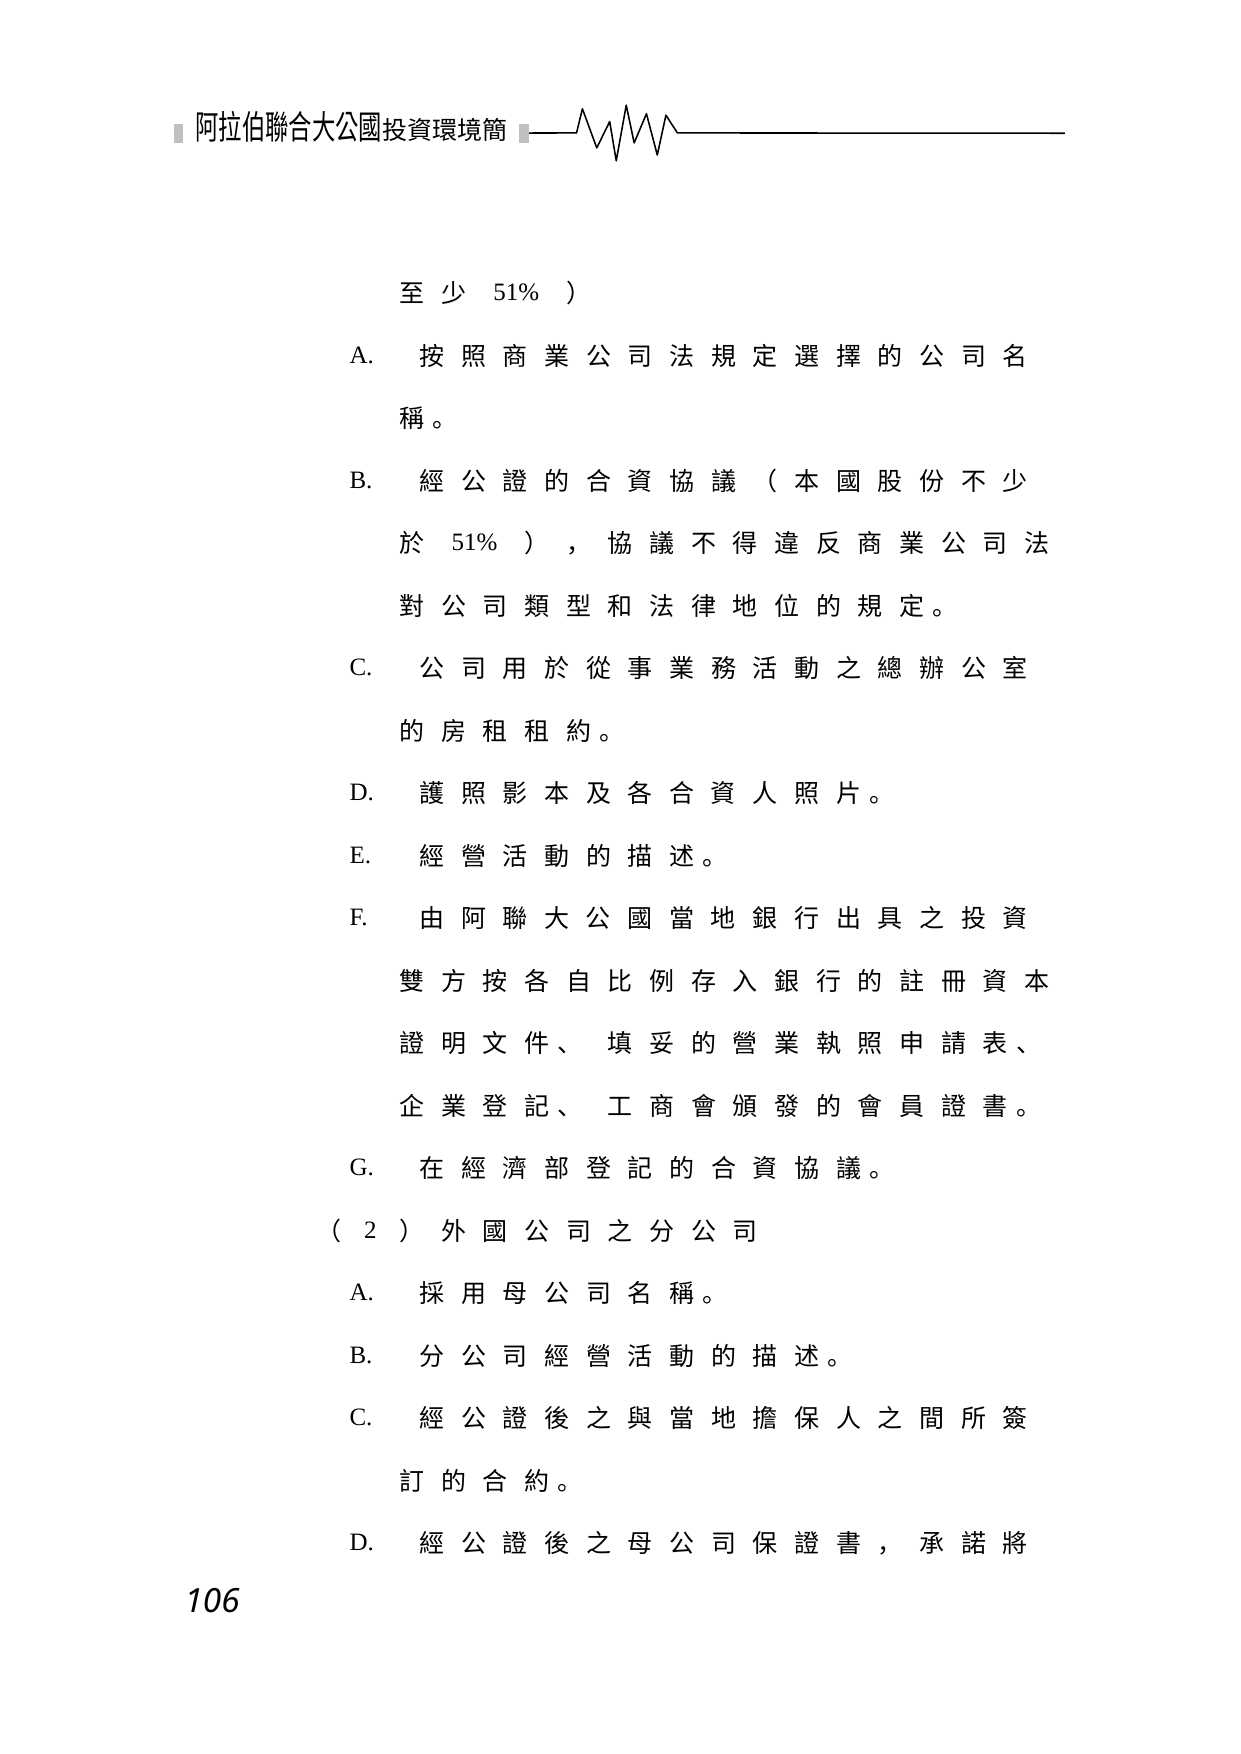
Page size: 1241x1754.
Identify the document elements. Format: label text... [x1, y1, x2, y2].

text G. 在經濟部登記的合資協議。 [330, 1125, 1058, 1188]
text B. 分公司經營活動的描述。 [330, 1313, 1058, 1375]
text 至少51%） [306, 250, 1058, 313]
text C. 公司用於從事業務活動之總辦公室的房租租約。 [330, 625, 1058, 750]
text C. 經公證後之與當地擔保人之間所簽訂的合約。 [330, 1375, 1058, 1500]
text E. 經營活動的描述。 [330, 813, 1058, 875]
text D. 經公證後之母公司保證書，承諾將 [330, 1500, 1058, 1563]
text B. 經公證的合資協議（本國股份不少於51%），協議不得違反商業公司法對公司類型和法律地位的規定。 [330, 438, 1058, 625]
text F. 由阿聯大公國當地銀行出具之投資雙方按各自比例存入銀行的註冊資本證明文件、填妥的營業執照申請表、企業登記、工商會頒發的會員證書。 [330, 875, 1058, 1125]
text （2）外國公司之分公司 [306, 1188, 1058, 1250]
text D. 護照影本及各合資人照片。 [330, 750, 1058, 813]
text A. 按照商業公司法規定選擇的公司名稱。 [330, 313, 1058, 438]
text A. 採用母公司名稱。 [330, 1250, 1058, 1313]
